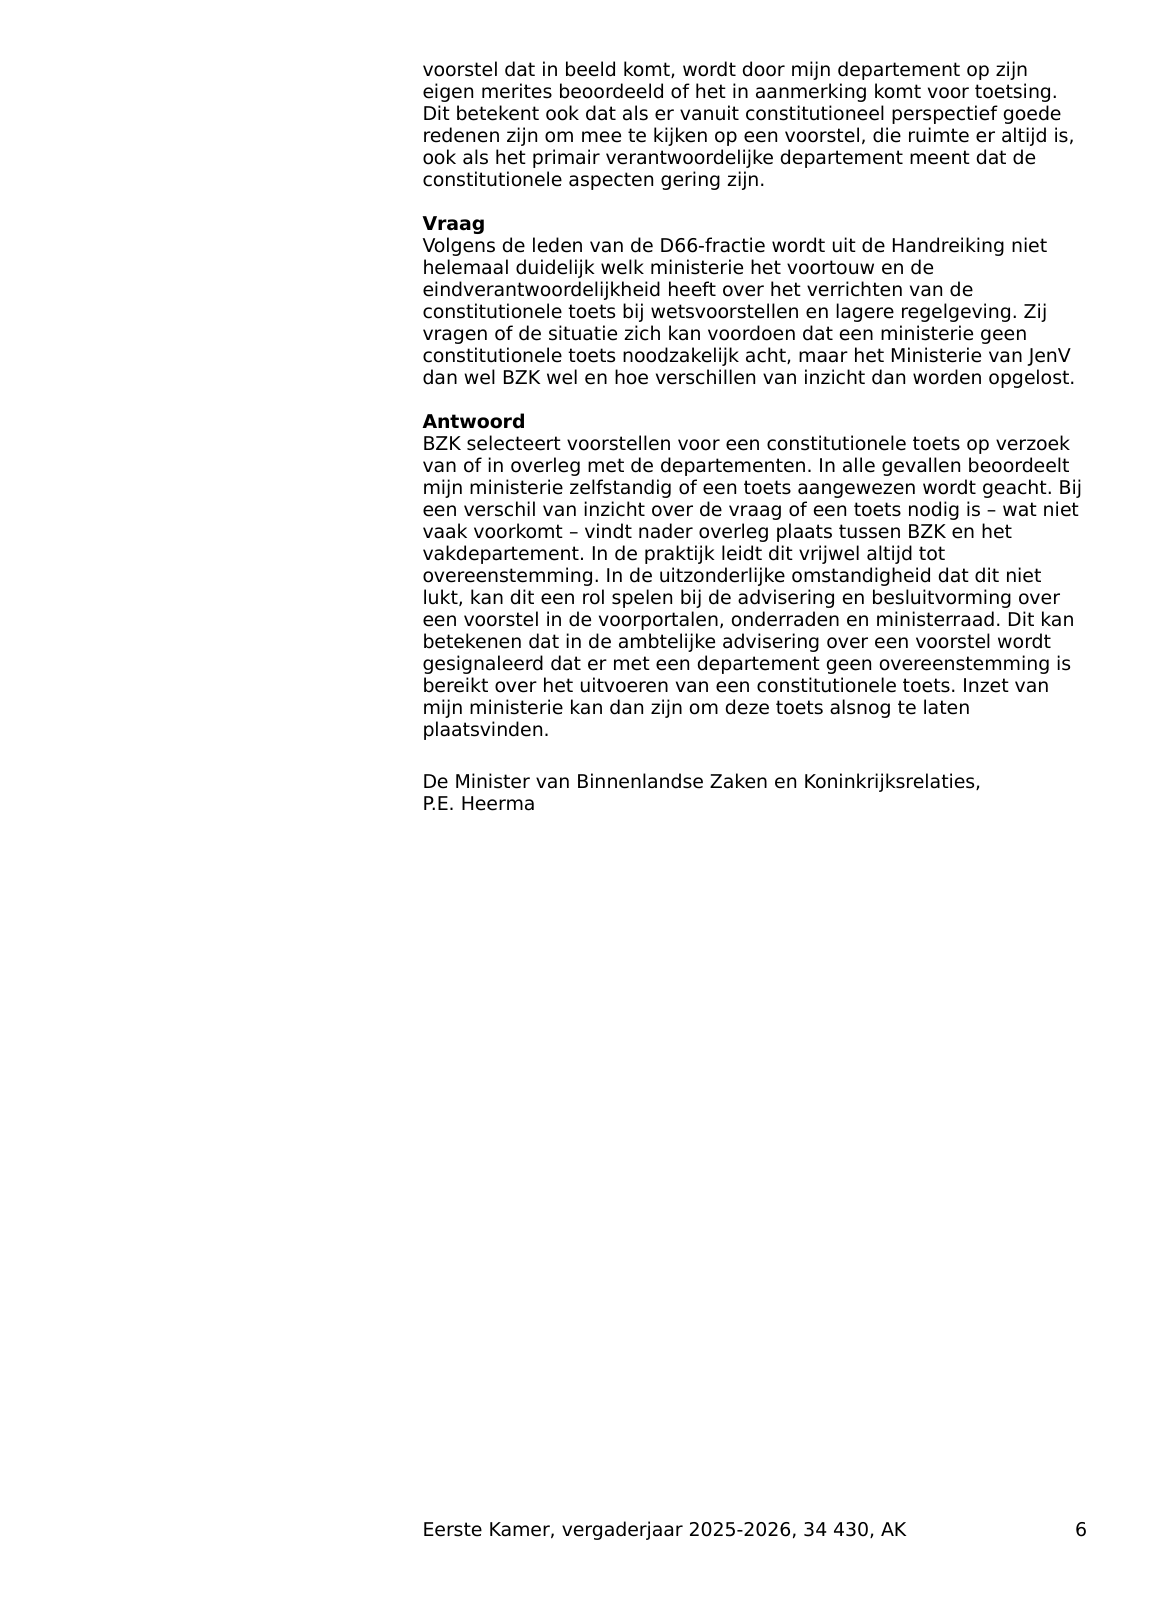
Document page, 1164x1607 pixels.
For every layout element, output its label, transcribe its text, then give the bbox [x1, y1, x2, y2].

text voorstel dat in beeld komt, wordt door mijn departement op zijn eigen merites beoordeeld of het in aanmerking komt voor toetsing. Dit betekent ook dat als er vanuit constitutioneel perspectief goede redenen zijn om mee te kijken op een voorstel, die ruimte er altijd is, ook als het primair verantwoordelijke departement meent dat de constitutionele aspecten gering zijn. [422, 59, 1087, 191]
text Volgens de leden van de D66-fractie wordt uit de Handreiking niet helemaal duidelijk welk ministerie het voortouw en de eindverantwoordelijkheid heeft over het verrichten van de constitutionele toets bij wetsvoorstellen en lagere regelgeving. Zij vragen of de situatie zich kan voordoen dat een ministerie geen constitutionele toets noodzakelijk acht, maar het Ministerie van JenV dan wel BZK wel en hoe verschillen van inzicht dan worden opgelost. [422, 235, 1087, 389]
text Antwoord [422, 411, 1087, 433]
text De Minister van Binnenlandse Zaken en Koninkrijksrelaties, P.E. Heerma [422, 771, 1087, 815]
text Vraag [422, 213, 1087, 235]
text BZK selecteert voorstellen voor een constitutionele toets op verzoek van of in overleg met de departementen. In alle gevallen beoordeelt mijn ministerie zelfstandig of een toets aangewezen wordt geacht. Bij een verschil van inzicht over de vraag of een toets nodig is – wat niet vaak voorkomt – vindt nader overleg plaats tussen BZK en het vakdepartement. In de praktijk leidt dit vrijwel altijd tot overeenstemming. In de uitzonderlijke omstandigheid dat dit niet lukt, kan dit een rol spelen bij de advisering en besluitvorming over een voorstel in de voorportalen, onderraden en ministerraad. Dit kan betekenen dat in de ambtelijke advisering over een voorstel wordt gesignaleerd dat er met een departement geen overeenstemming is bereikt over het uitvoeren van een constitutionele toets. Inzet van mijn ministerie kan dan zijn om deze toets alsnog te laten plaatsvinden. [422, 433, 1087, 741]
